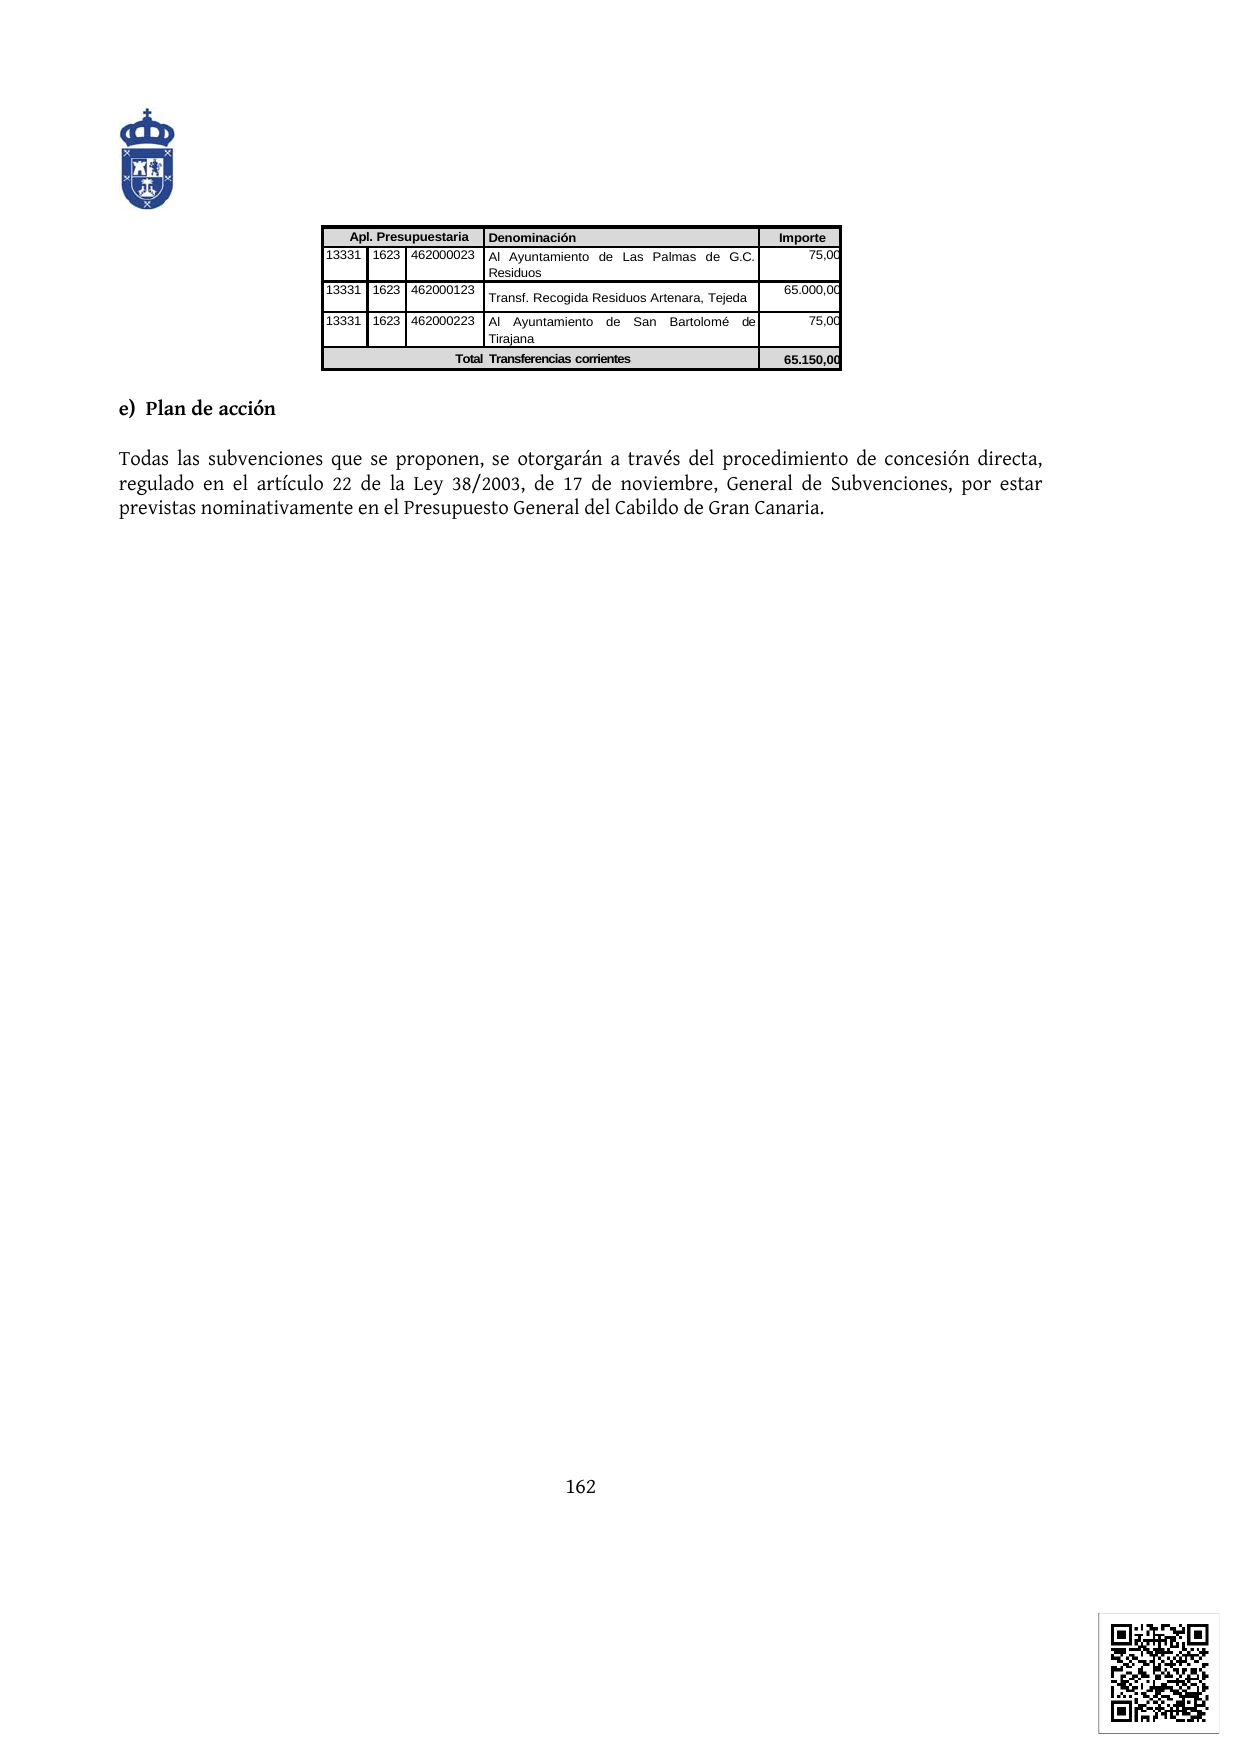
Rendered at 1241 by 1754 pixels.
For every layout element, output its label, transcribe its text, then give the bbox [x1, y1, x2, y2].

table_cell Al Ayuntamiento de San Bartolomé de Tirajana [485, 313, 758, 346]
table_cell 1623 [369, 313, 405, 346]
subtitle Plan de acción [118, 397, 1109, 421]
table_cell 13331 [324, 313, 366, 346]
picture [118, 107, 176, 210]
table_header Denominación [485, 229, 758, 246]
table_cell 13331 [324, 283, 366, 311]
table_header Importe [760, 229, 839, 246]
picture [1098, 1613, 1220, 1734]
table_cell Transf. Recogida Residuos Artenara, Tejeda [485, 283, 758, 311]
text Todas las subvenciones que se proponen, se otorgarán a través del procedimiento de concesión directa, regulado en el artículo 22 de la Ley 38/2003, de 17 de noviembre, General de Subvenciones, por estar previstas nominativamente en el Presupuesto General del Cabildo de Gran Canaria. [119, 448, 1044, 520]
table_header Apl. Presupuestaria [324, 229, 483, 246]
table_cell 1623 [369, 248, 405, 280]
table_cell Total Transferencias corrientes [324, 348, 758, 368]
table_cell 65.150,00 [760, 348, 839, 368]
table_cell 75,00 [760, 313, 839, 346]
table_cell 13331 [324, 248, 366, 280]
table_cell 65.000,00 [760, 283, 839, 311]
table_cell 462000023 [407, 248, 483, 280]
table_cell 462000223 [407, 313, 483, 346]
table_cell 1623 [369, 283, 405, 311]
table_cell 462000123 [407, 283, 483, 311]
table_cell Al Ayuntamiento de Las Palmas de G.C. Residuos [485, 248, 758, 280]
table_cell 75,00 [760, 248, 839, 280]
